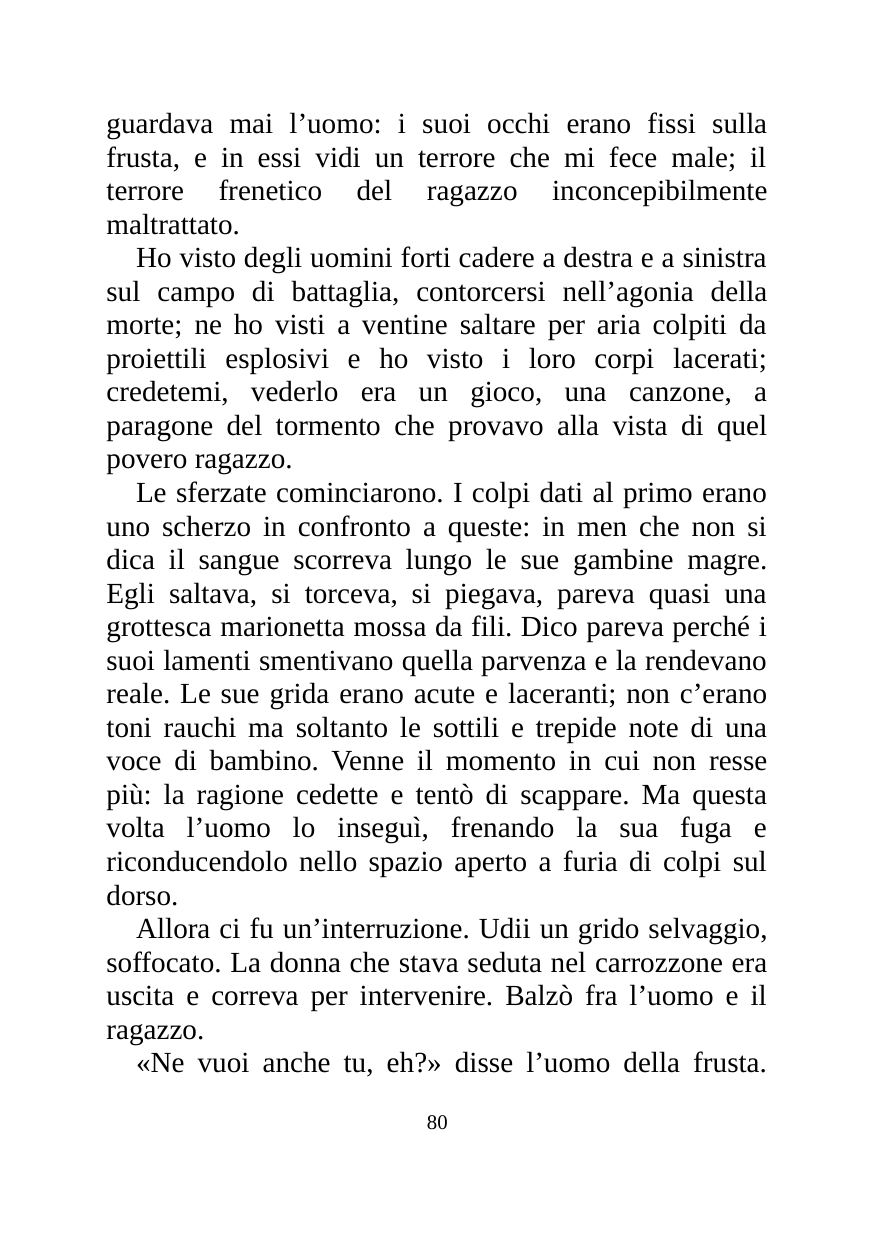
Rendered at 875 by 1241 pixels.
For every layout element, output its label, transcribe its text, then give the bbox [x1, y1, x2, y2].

text Allora ci fu un’interruzione. Udii un grido selvaggio, soffocato. La donna che stava seduta nel carrozzone era uscita e correva per intervenire. Balzò fra l’uomo e il ragazzo. [106, 911, 768, 1045]
text Le sferzate cominciarono. I colpi dati al primo erano uno scherzo in confronto a queste: in men che non si dica il sangue scorreva lungo le sue gambine magre. Egli saltava, si torceva, si piegava, pareva quasi una grottesca marionetta mossa da fili. Dico pareva perché i suoi lamenti smentivano quella parvenza e la rendevano reale. Le sue grida erano acute e laceranti; non c’erano toni rauchi ma soltanto le sottili e trepide note di una voce di bambino. Venne il momento in cui non resse più: la ragione cedette e tentò di scappare. Ma questa volta l’uomo lo inseguì, frenando la sua fuga e riconducendolo nello spazio aperto a furia di colpi sul dorso. [106, 475, 768, 911]
text Ho visto degli uomini forti cadere a destra e a sinistra sul campo di battaglia, contorcersi nell’agonia della morte; ne ho visti a ventine saltare per aria colpiti da proiettili esplosivi e ho visto i loro corpi lacerati; credetemi, vederlo era un gioco, una canzone, a paragone del tormento che provavo alla vista di quel povero ragazzo. [106, 240, 768, 475]
text guardava mai l’uomo: i suoi occhi erano fissi sulla frusta, e in essi vidi un terrore che mi fece male; il terrore frenetico del ragazzo inconcepibilmente maltrattato. [106, 106, 768, 240]
text «Ne vuoi anche tu, eh?» disse l’uomo della frusta. [106, 1045, 768, 1079]
